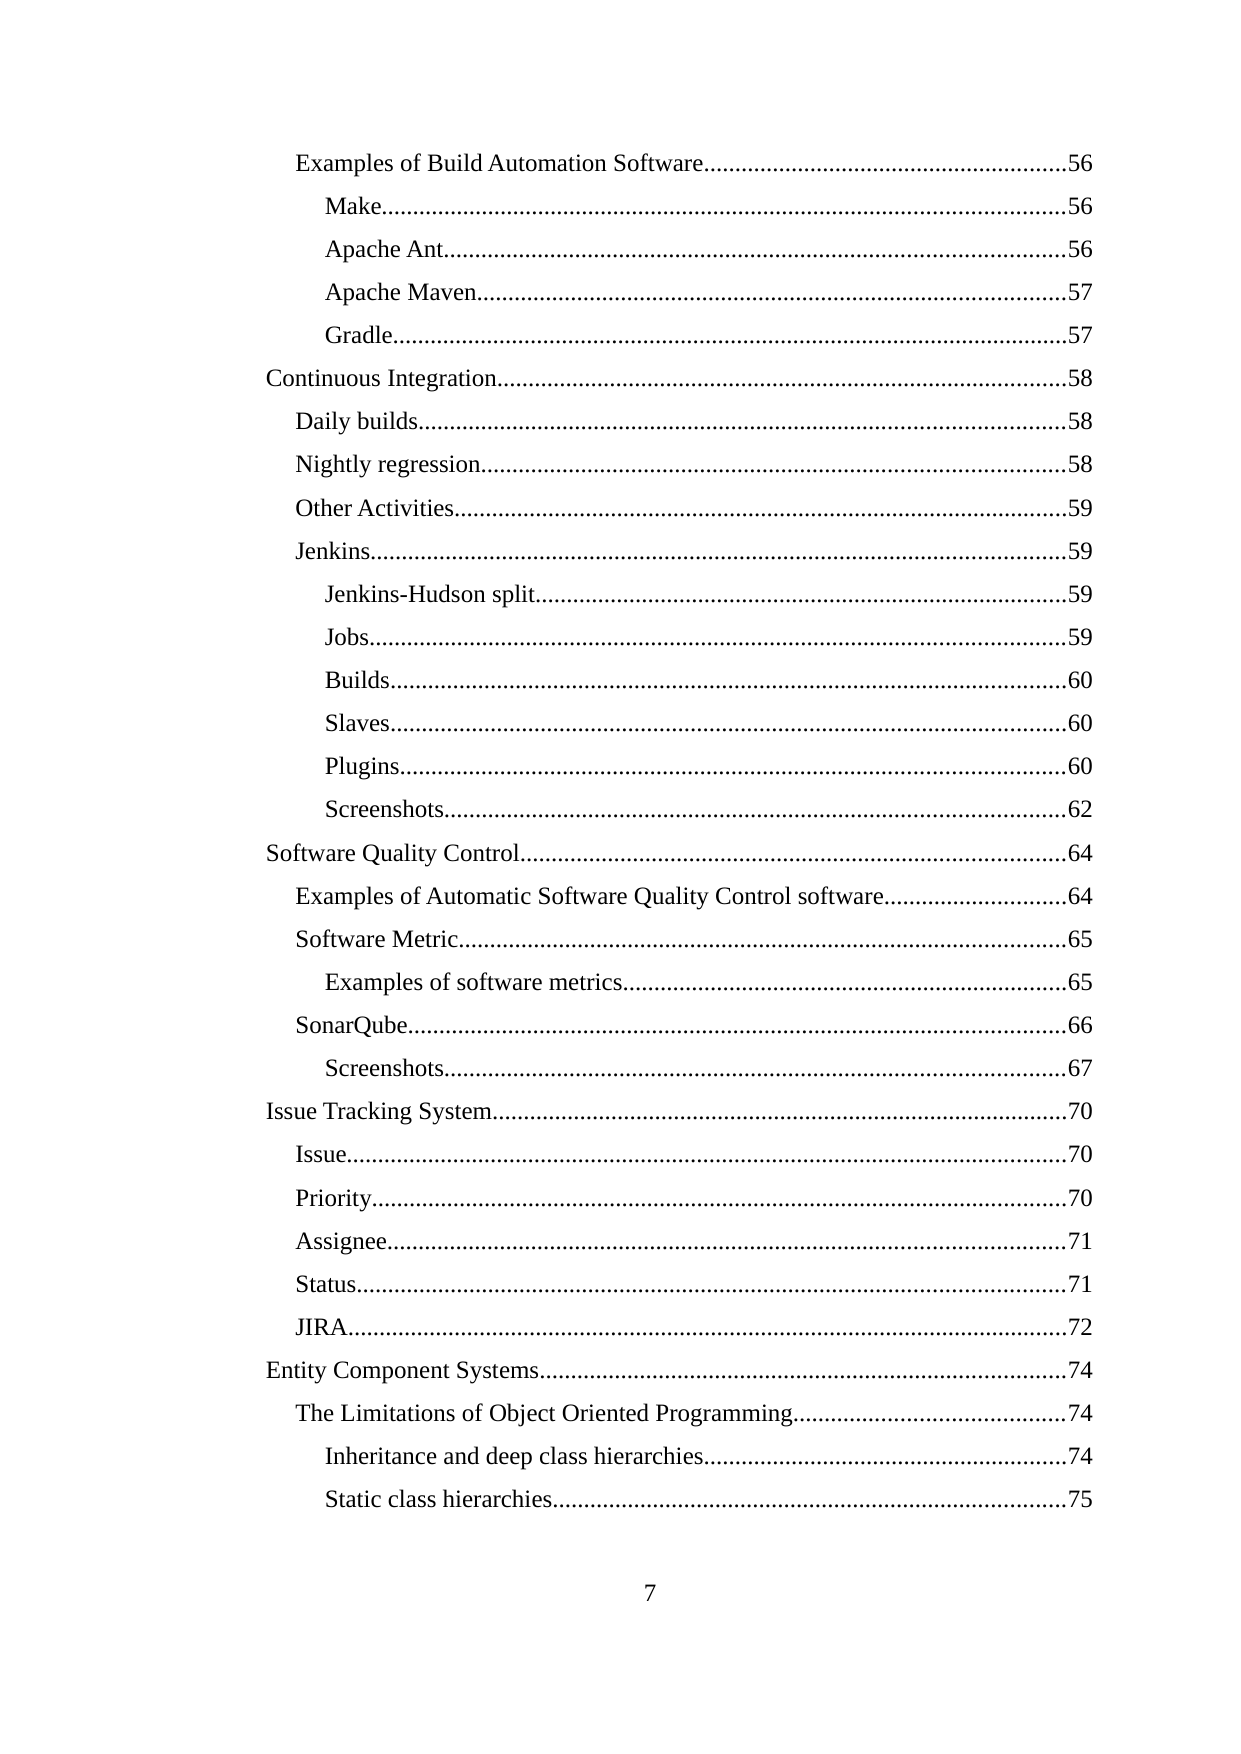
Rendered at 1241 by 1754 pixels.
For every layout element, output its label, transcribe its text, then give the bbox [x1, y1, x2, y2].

text SonarQube 66 [295, 1010, 1093, 1039]
text Make 56 [324, 191, 1093, 219]
text Issue Tracking System 70 [266, 1096, 1093, 1125]
text Examples of software metrics 65 [324, 967, 1093, 996]
text Inheritance and deep class hierarchies 74 [324, 1441, 1093, 1470]
text Software Quality Control 64 [266, 838, 1093, 866]
text Nightly regression 58 [295, 449, 1093, 478]
text Daily builds 58 [295, 406, 1093, 435]
text Plugins 60 [324, 751, 1093, 780]
text Software Metric 65 [295, 924, 1093, 953]
text Slaves 60 [324, 708, 1093, 737]
text Jenkins 59 [295, 536, 1093, 564]
text Apache Maven 57 [324, 277, 1093, 306]
text Examples of Automatic Software Quality Control software 64 [295, 881, 1093, 909]
text Other Activities 59 [295, 493, 1093, 521]
text Apache Ant 56 [324, 234, 1093, 263]
text Status 71 [295, 1269, 1093, 1298]
text Priority 70 [295, 1183, 1093, 1211]
text Builds 60 [324, 665, 1093, 694]
text Continuous Integration 58 [266, 363, 1093, 392]
text Jobs 59 [324, 622, 1093, 651]
text Static class hierarchies 75 [324, 1484, 1093, 1513]
text Assignee 71 [295, 1226, 1093, 1254]
text Issue 70 [295, 1139, 1093, 1168]
text Screenshots 67 [324, 1053, 1093, 1082]
text Jenkins-Hudson split 59 [324, 579, 1093, 608]
text Screenshots 62 [324, 794, 1093, 823]
text JIRA 72 [295, 1312, 1093, 1341]
text Entity Component Systems 74 [266, 1355, 1093, 1384]
text The Limitations of Object Oriented Programming 74 [295, 1398, 1093, 1427]
text Gradle 57 [324, 320, 1093, 349]
text Examples of Build Automation Software 56 [295, 148, 1093, 176]
